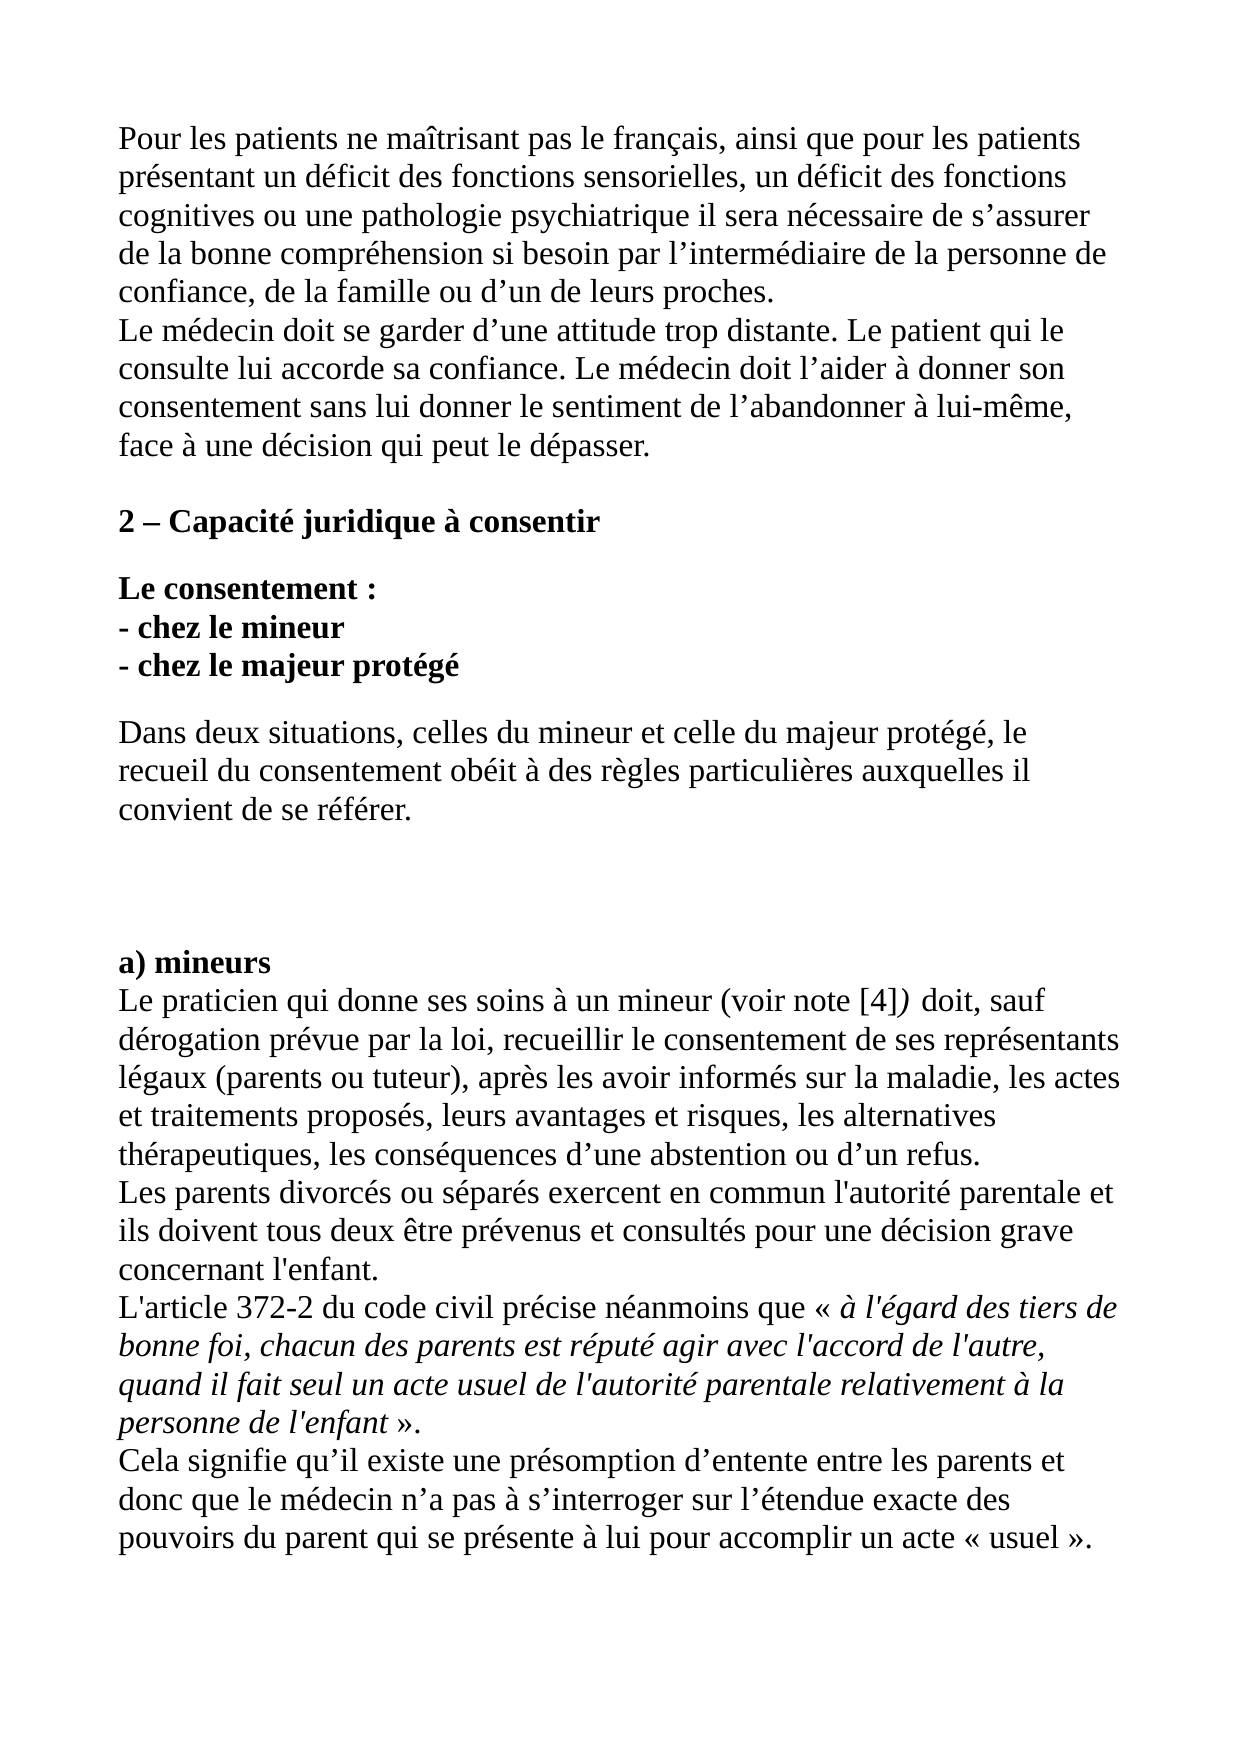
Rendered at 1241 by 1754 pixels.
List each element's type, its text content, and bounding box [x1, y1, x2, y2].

text Dans deux situations, celles du mineur et celle du majeur protégé, le recueil du consentement obéit à des règles particulières auxquelles il convient de se référer. [118, 712, 1122, 827]
text a) mineurs [118, 942, 1122, 981]
text - chez le mineur [118, 607, 1122, 645]
text Le consentement : [118, 568, 1122, 607]
text Les parents divorcés ou séparés exercent en commun l'autorité parentale et ils doivent tous deux être prévenus et consultés pour une décision grave concernant l'enfant. [118, 1172, 1122, 1287]
text Pour les patients ne maîtrisant pas le français, ainsi que pour les patients présentant un déficit des fonctions sensorielles, un déficit des fonctions cognitives ou une pathologie psychiatrique il sera nécessaire de s’assurer de la bonne compréhension si besoin par l’intermédiaire de la personne de confiance, de la famille ou d’un de leurs proches. [118, 118, 1122, 310]
text Le praticien qui donne ses soins à un mineur (voir note [4]) doit, sauf dérogation prévue par la loi, recueillir le consentement de ses représentants légaux (parents ou tuteur), après les avoir informés sur la maladie, les actes et traitements proposés, leurs avantages et risques, les alternatives thérapeutiques, les conséquences d’une abstention ou d’un refus. [118, 981, 1122, 1172]
text Cela signifie qu’il existe une présomption d’entente entre les parents et donc que le médecin n’a pas à s’interroger sur l’étendue exacte des pouvoirs du parent qui se présente à lui pour accomplir un acte « usuel ». [118, 1441, 1122, 1556]
text 2 – Capacité juridique à consentir [118, 501, 1122, 540]
text L'article 372-2 du code civil précise néanmoins que « à l'égard des tiers de bonne foi, chacun des parents est réputé agir avec l'accord de l'autre, quand il fait seul un acte usuel de l'autorité parentale relativement à la personne de l'enfant ». [118, 1287, 1122, 1441]
text Le médecin doit se garder d’une attitude trop distante. Le patient qui le consulte lui accorde sa confiance. Le médecin doit l’aider à donner son consentement sans lui donner le sentiment de l’abandonner à lui-même, face à une décision qui peut le dépasser. [118, 310, 1122, 501]
text - chez le majeur protégé [118, 645, 1122, 683]
